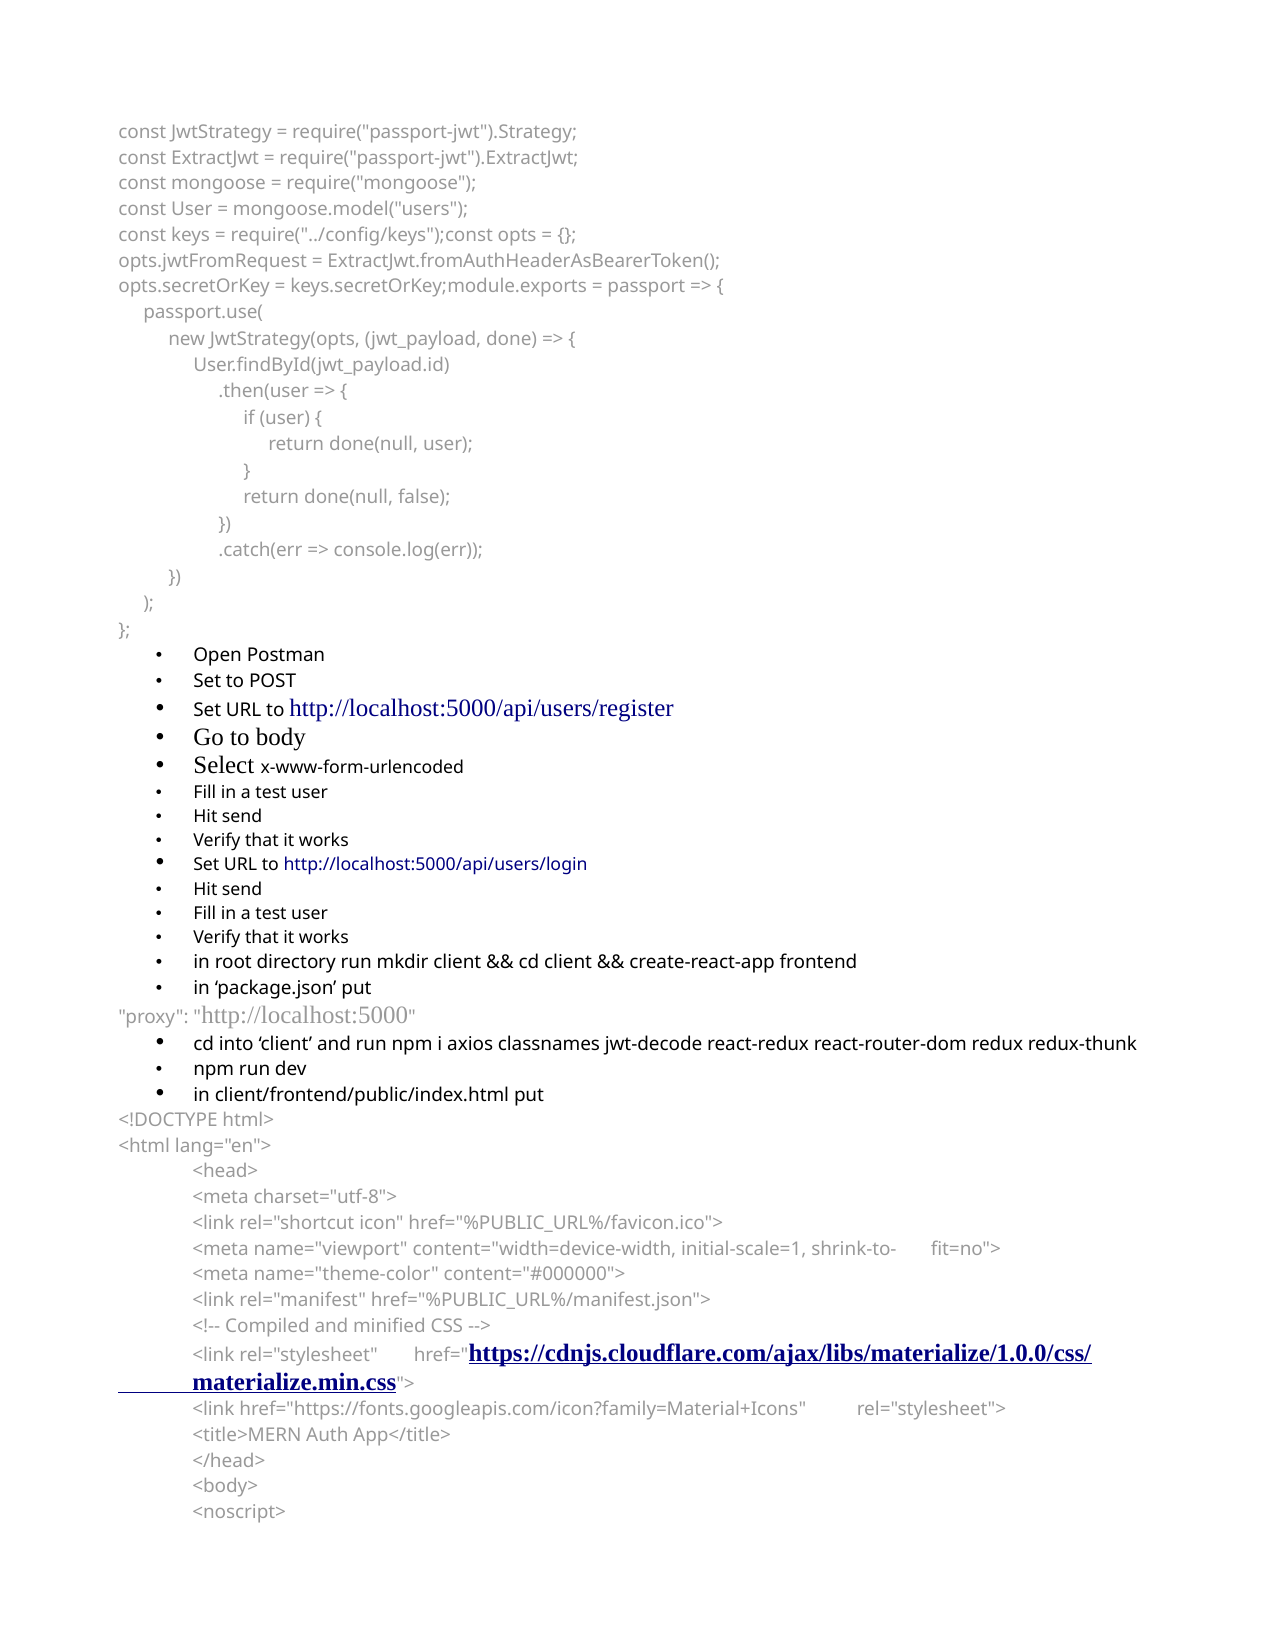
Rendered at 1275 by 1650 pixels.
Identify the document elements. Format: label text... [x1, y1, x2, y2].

text const mongoose = require("mongoose"); [118, 169, 1157, 195]
text return done(null, user); [118, 431, 1157, 457]
text const User = mongoose.model("users"); [118, 195, 1157, 221]
text passport.use( [118, 298, 1157, 325]
text return done(null, false); [118, 483, 1157, 510]
text ); [118, 589, 1157, 616]
text new JwtStrategy(opts, (jwt_payload, done) => { [118, 325, 1157, 351]
list Verify that it works [156, 924, 1157, 949]
list Verify that it works [156, 828, 1157, 852]
text }) [118, 510, 1157, 536]
text } [118, 457, 1157, 483]
list Hit send [156, 803, 1157, 828]
text User.findById(jwt_payload.id) [118, 351, 1157, 378]
list in client/frontend/public/index.html put [156, 1080, 1157, 1106]
text .then(user => { [118, 378, 1157, 404]
text if (user) { [118, 404, 1157, 431]
text opts.secretOrKey = keys.secretOrKey;module.exports = passport => { [118, 272, 1157, 298]
list cd into ‘client’ and run npm i axios classnames jwt-decode react-redux react-router-dom redux redux-thunk [156, 1029, 1157, 1055]
list npm run dev [156, 1055, 1157, 1080]
list Select x-www-form-urlencoded [156, 751, 1157, 779]
list Open Postman [156, 641, 1157, 667]
list Set URL to http://localhost:5000/api/users/login [156, 852, 1157, 876]
list Set to POST [156, 667, 1157, 693]
list Set URL to http://localhost:5000/api/users/register [156, 693, 1157, 722]
list in ‘package.json’ put [156, 974, 1157, 1000]
text opts.jwtFromRequest = ExtractJwt.fromAuthHeaderAsBearerToken(); [118, 247, 1157, 272]
list Go to body [156, 722, 1157, 751]
list Hit send [156, 876, 1157, 900]
text const keys = require("../config/keys");const opts = {}; [118, 221, 1157, 247]
text const JwtStrategy = require("passport-jwt").Strategy; [118, 118, 1157, 144]
text .catch(err => console.log(err)); [118, 536, 1157, 563]
text <!DOCTYPE html> <html lang="en"> <head> <meta charset="utf-8"> <link rel="shortcut icon" href="%PUBLIC_URL%/favicon.ico"> <meta name="viewport" content="width=device-width, initial-scale=1, shrink-to- fit=no"> <meta name="theme-color" content="#000000"> <link rel="manifest" href="%PUBLIC_URL%/manifest.json"> <!-- Compiled and minified CSS --> <link rel="stylesheet" href="https://cdnjs.cloudflare.com/ajax/libs/materialize/1.0.0/css/ materialize.min.css"> <link href="https://fonts.googleapis.com/icon?family=Material+Icons" rel="stylesheet"> <title>MERN Auth App</title> </head> <body> <noscript> [118, 1106, 1157, 1524]
text const ExtractJwt = require("passport-jwt").ExtractJwt; [118, 144, 1157, 169]
list in root directory run mkdir client && cd client && create-react-app frontend [156, 949, 1157, 974]
text }; [118, 616, 1157, 641]
list Fill in a test user [156, 900, 1157, 924]
text "proxy": "http://localhost:5000" [118, 1000, 1157, 1029]
text }) [118, 563, 1157, 589]
list Fill in a test user [156, 779, 1157, 803]
